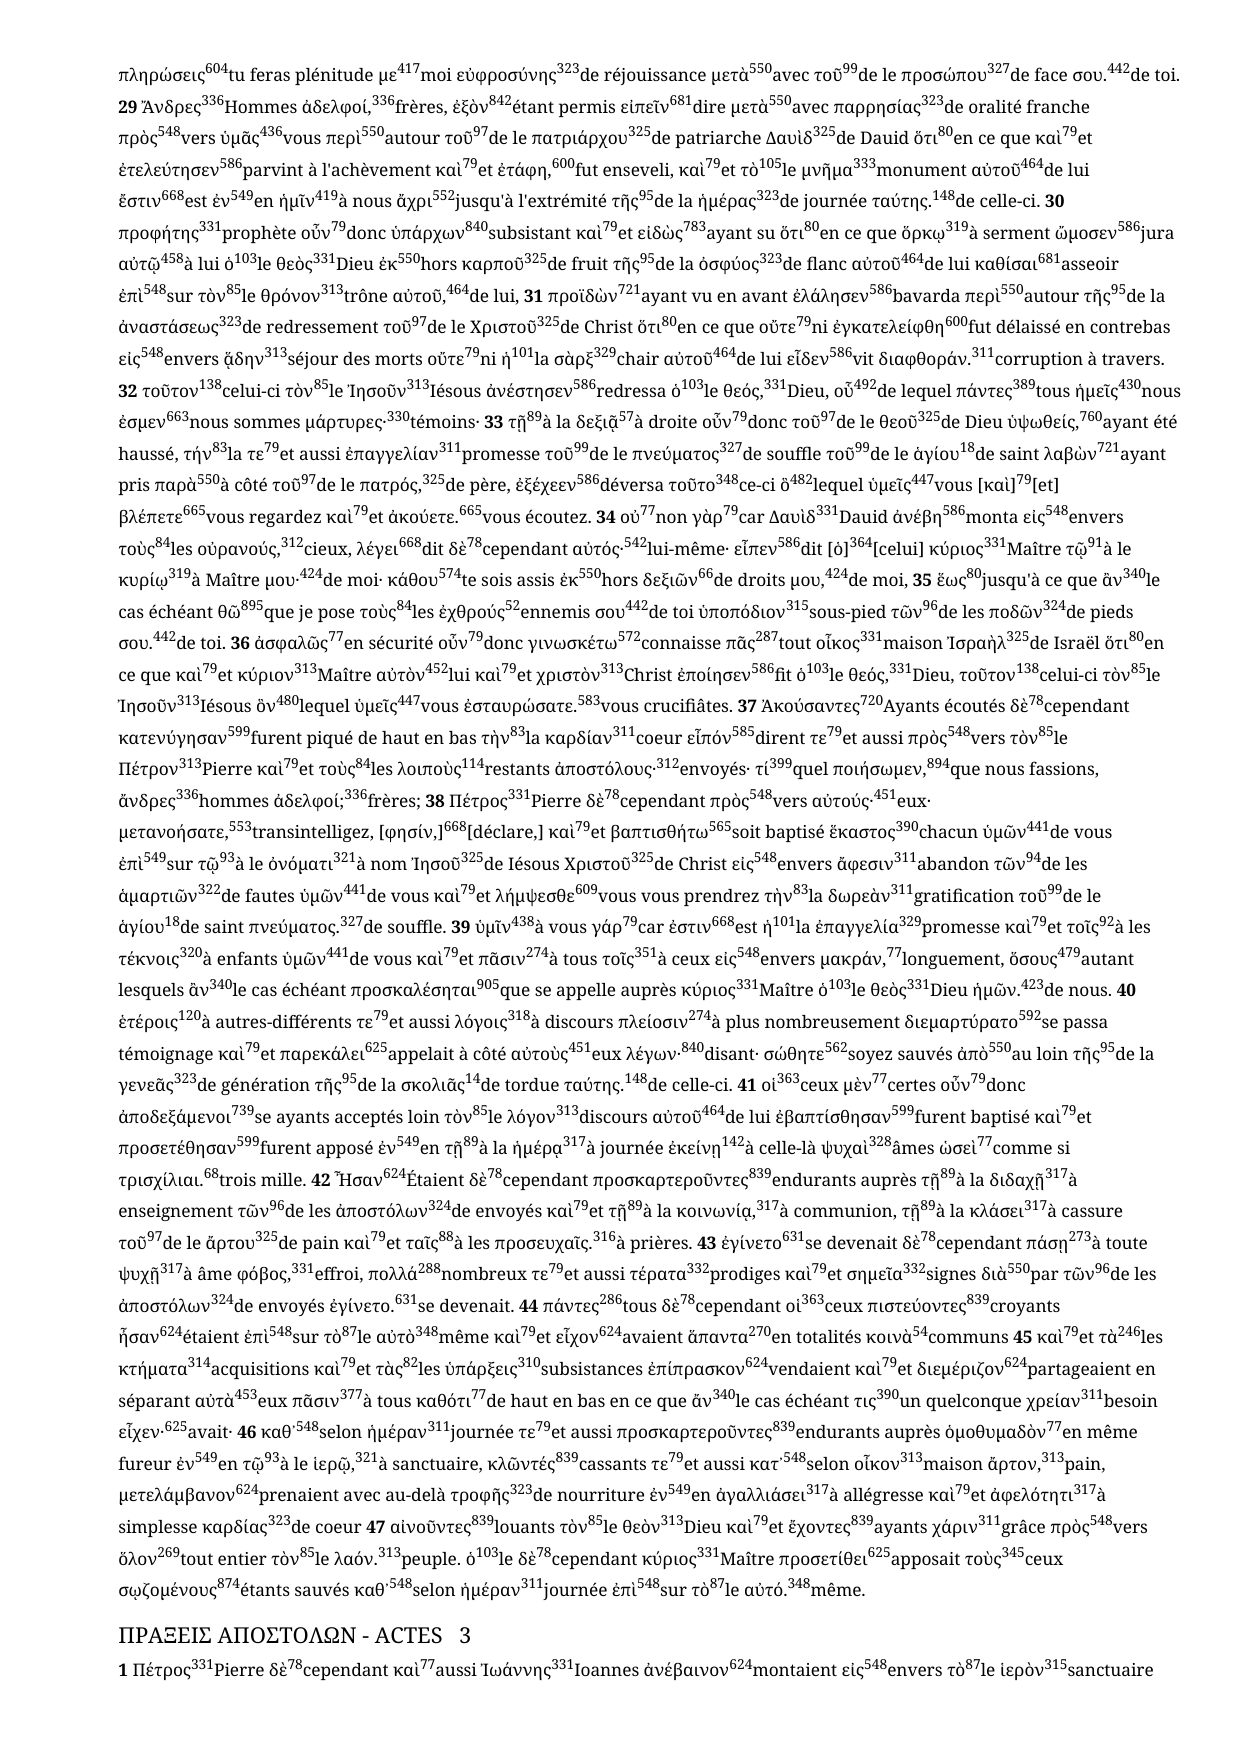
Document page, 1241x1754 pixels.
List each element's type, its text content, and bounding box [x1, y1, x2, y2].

text ΠΡΑΞΕΙΣ ΑΠΟΣΤΟΛΩΝ - ACTES 3 [118, 1620, 1181, 1650]
text 1 Καὶ79Et ἐν549en τῷ354à ce συμπληροῦσθαι692être fait plénitude ensemble τὴν83la ἡμέραν311journée τῆς95de la πεντηκοστῆς323de pentecôte ἦσαν624étaient πάντες389tous ὁμοῦ77au même lieu ἐπὶ548sur τὸ87le αὐτό.348même. 2 καὶ79et ἐγένετο592se devint ἄφνω77tout à coup ἐκ550hors τοῦ97de le οὐρανοῦ325de ciel ἦχος331écho ὥσπερ80comme certes φερομένης883de étante portée πνοῆς323de souffle βιαίας14de violent καὶ79et ἐπλήρωσεν586fit plénitude ὅλον269tout entier τὸν85le οἶκον313maison οὗ77où ἦσαν624étaient καθήμενοι866se étants assis 3 καὶ79et ὤφθησαν599furent vu αὐτοῖς457à eux διαμεριζόμεναι864se partageantes en séparant γλῶσσαι328langues ὡσεὶ80comme si πυρὸς327de feu καὶ79et ἐκάθισεν586assit ἐφ᾽548sur ἕνα53un ἕκαστον269chacun αὐτῶν,463de eux, 4 καὶ79et ἐπλήσθησαν599furent rempli πάντες389tous πνεύματος327de souffle ἁγίου18de saint καὶ79et ἤρξαντο591se commencèrent λαλεῖν689bavarder ἑτέραις118à autres-différentes γλώσσαις316à langues καθὼς77de haut en bas comme τὸ105le πνεῦμα333souffle ἐδίδου625donnait ἀποφθέγγεσθαι690se proférer au loin αὐτοῖς.457à eux. 5 Ἦσαν624Étaient δὲ78cependant εἰς547envers Ἰερουσαλὴμ317à Ierousalem κατοικοῦντες839établissants maison d'habitation Ἰουδαῖοι,70Ioudaiens, ἄνδρες330hommes εὐλαβεῖς21précautionneux ἀπὸ550au loin παντὸς283de tout ἔθνους327de ethnie τῶν359de ces ὑπὸ548sous τὸν85le οὐρανόν.313ciel. 6 γενομένης732de se ayante devenue δὲ78cependant τῆς95de la φωνῆς323de son de voix ταύτης148de celle-ci συνῆλθεν586vint ensemble τὸ105le πλῆθος333multitude καὶ79et συνεχύθη,600fut versé ensemble dans la confusion, ὅτι80en ce que ἤκουον624écoutaient εἷς71un ἕκαστος287chacun τῇ249à la ἰδίᾳ119à en propre διαλέκτῳ317à dialecte λαλούντων833de bavardants αὐτῶν.463de eux. 7 ἐξίσταντο630se extasiaient δὲ78cependant πάντες389tous καὶ79et ἐθαύμαζον624étonnaient λέγοντες·839disants· οὐχ340non ἰδοὺ306voici ἅπαντες286en totalités οὗτοί363ceux-ci εἰσιν667sont οἱ497ceux λαλοῦντες839bavardants Γαλιλαῖοι;46Galiléens; 8 καὶ79et πῶς77comment? ἡμεῖς430nous ἀκούομεν663nous écoutons ἕκαστος390chacun τῇ81à la ἰδίᾳ119à en propre διαλέκτῳ317à dialecte ἡμῶν423de nous ἐν549en ᾗ484à laquelle ἐγεννήθημεν;595nous fûmes engendré; 9 Πάρθοι330Parthes καὶ79et Μῆδοι330Mèdes καὶ79et Ἐλαμῖται330Élamites καὶ79et οἱ363ceux κατοικοῦντες839établissants maison d'habitation τὴν83la Μεσοποταμίαν,311Mésopotamie, Ἰουδαίαν311Ioudaia τε79et aussi καὶ79et Καππαδοκίαν,311Kapadokya, Πόντον313Pontus καὶ79et τὴν83la Ἀσίαν,311Asie, 10 Φρυγίαν311Phrygie τε79et aussi καὶ79et Παμφυλίαν,311Pamphylie, Αἴγυπτον311Égypte καὶ79et τὰ86les μέρη314parts τῆς95de la Λιβύης323de Libye τῆς356de celle κατὰ548selon Κυρήνην,311Cyrène, καὶ79et οἱ363ceux ἐπιδημοῦντες839surpeuplants Ῥωμαῖοι,70Romains, 11 Ἰουδαῖοί70Ioudaiens τε79et aussi καὶ79et προσήλυτοι,330prosélytes, Κρῆτες330Crétois καὶ79et Ἄραβες,330Arabes, ἀκούομεν663nous écoutons λαλούντων833de bavardants αὐτῶν463de eux ταῖς88à les ἡμετέραις221à notres γλώσσαις316à langues τὰ86les μεγαλεῖα54grandioses τοῦ97de le θεοῦ.325de Dieu. 12 ἐξίσταντο630se extasiaient δὲ78cependant πάντες389tous καὶ79et διηποροῦντο,630se hésitaient complètement, ἄλλος390autre πρὸς548vers ἄλλον373autre λέγοντες·839disants· τί412quel θέλει668veut τοῦτο348ce-ci εἶναι;689être; 13 ἕτεροι389autres-différents δὲ78cependant διαχλευάζοντες839moquants au travers ἔλεγον624disaient ὅτι80en ce que γλεύκους327de moût μεμεστωμένοι812ayants étés rendus pleins εἰσίν.667sont. 14 Σταθεὶς760Ayant été dressé δὲ78cependant ὁ103le Πέτρος331Pierre σὺν549avec τοῖς90à les ἕνδεκα58à onze ἐπῆρεν586suréleva τὴν83la φωνὴν311son de voix αὐτοῦ464de lui καὶ79et ἀπεφθέγξατο592se proféra au loin αὐτοῖς·457à eux· ἄνδρες336hommes Ἰουδαῖοι75Ioudaiens καὶ79et οἱ368ceux κατοικοῦντες844établissants maison d'habitation Ἰερουσαλὴμ311Ierousalem πάντες,393tous, τοῦτο366ce-ci ὑμῖν438à vous γνωστὸν49connu ἔστω572soit καὶ79et ἐνωτίσασθε557que vous vous prêtez l'oreille τὰ86les ῥήματά314oraux μου.424de moi. 15 οὐ77non γὰρ79car ὡς80comme ὑμεῖς447vous ὑπολαμβάνετε665vous prenez en dessous οὗτοι363ceux-ci μεθύουσιν,667délirent en ivresse, ἔστιν668est γὰρ79car ὥρα329heure τρίτη212troisième τῆς95de la ἡμέρας,323de journée, 16 ἀλλὰ79mais τοῦτό366ce-ci ἐστιν668est τὸ366ce εἰρημένον815ayant été dit διὰ550par τοῦ97de le προφήτου325de prophète Ἰωήλ·325de Ioel· 17 καὶ79et ἔσται612se sera ἐν549en ταῖς88à les ἐσχάταις205à dernières ἡμέραις,316à journées, λέγει668dit ὁ103le θεός,331Dieu, ἐκχεῶ602je déverserai ἀπὸ550au loin τοῦ99de le πνεύματός327de souffle μου424de moi ἐπὶ548sur πᾶσαν267toute σάρκα,311chair, καὶ79et προφητεύσουσιν605prophétiseront οἱ102les υἱοὶ330fils ὑμῶν441de vous καὶ79et αἱ100les θυγατέρες328filles ὑμῶν441de vous καὶ79et οἱ102les νεανίσκοι330adolescents ὑμῶν441de vous ὁράσεις310visions ὄψονται611se verront καὶ79et οἱ102les πρεσβύτεροι70plus anciens ὑμῶν441de vous ἐνυπνίοις320à rêves ἐνυπνιασθήσονται·618seront rêvé· 18 καί79et γε340du moins ἐπὶ548sur τοὺς84les δούλους312mâles esclaves μου424de moi καὶ79et ἐπὶ548sur τὰς82les δούλας310femelles esclaves μου424de moi ἐν549en ταῖς88à les ἡμέραις316à journées ἐκείναις141à celles-là ἐκχεῶ602je déverserai ἀπὸ550au loin τοῦ99de le πνεύματός327de souffle μου,424de moi, καὶ79et προφητεύσουσιν.605prophétiseront. 19 καὶ79et δώσω602je donnerai τέρατα314prodiges ἐν549en τῷ91à le οὐρανῷ319à ciel ἄνω77en haut καὶ79et σημεῖα314signes ἐπὶ550sur τῆς95de la γῆς323de terre κάτω,77vers le bas, αἷμα315sang καὶ79et πῦρ315feu καὶ79et ἀτμίδα311vapeur καπνοῦ.325de fumée. 20 ὁ103le ἥλιος331soleil μεταστραφήσεται619sera tourné au-delà εἰς548envers σκότος315ténèbre καὶ79et ἡ101la σελήνη329lune εἰς548envers αἷμα,315sang, πρὶν80avant ἐλθεῖν681venir ἡμέραν311journée κυρίου325de Maître τὴν83la μεγάλην2grande καὶ79et ἐπιφανῆ.2épiphane. 21 καὶ79et ἔσται612se sera πᾶς390tout ὃς498lequel ἂν340le cas échéant ἐπικαλέσηται905que se surnomme τὸ87le ὄνομα315nom κυρίου325de Maître σωθήσεται.619sera sauvé. 22 Ἄνδρες336Hommes Ἰσραηλῖται,336Israélites, ἀκούσατε553écoutez τοὺς84les λόγους312discours τούτους·137ceux-ci· Ἰησοῦν313Iésous τὸν85le Ναζωραῖον,313Nazoréen, ἄνδρα313homme ἀποδεδειγμένον796ayant été montré loin ἀπὸ550au loin τοῦ97de le θεοῦ325de Dieu εἰς548envers ὑμᾶς436vous δυνάμεσιν316à puissances καὶ79et τέρασιν320à prodiges καὶ79et σημείοις320à signes οἷς487à lesquels ἐποίησεν586fit δι᾽550par αὐτοῦ464de lui ὁ103le θεὸς331Dieu ἐν549en μέσῳ61à au milieu ὑμῶν441de vous καθὼς77de haut en bas comme αὐτοὶ523vous-mêmes οἴδατε,639vous avez su, 23 τοῦτον346celui-ci τῇ89à la ὡρισμένῃ799à ayante étée délimitée βουλῇ317à dessein καὶ79et προγνώσει317à préconnaissance τοῦ97de le θεοῦ325de Dieu ἔκδοτον53livré διὰ550par χειρὸς323de main ἀνόμων64de sans lois προσπήξαντες720ayants fichés auprès ἀνείλατε,583vous saisîtes de bas en haut, 24 ὃν480lequel ὁ103le θεὸς331Dieu ἀνέστησεν586redressa λύσας721ayant délié τὰς82les ὠδῖνας310douleurs d'accouchements τοῦ97de le θανάτου,325de trépas, καθότι80de haut en bas en ce que οὐκ77non ἦν625était δυνατὸν49puissant κρατεῖσθαι692être saisi avec force αὐτὸν452lui ὑπ᾽550sous αὐτοῦ.464de lui. 25 Δαυὶδ331Dauid γὰρ79car λέγει668dit εἰς548envers αὐτόν·452lui· προορώμην627je me voyais en avant τὸν85le κύριον313Maître ἐνώπιόν552en devant μου424de moi διὰ550par παντός,384de tout, ὅτι80en ce que ἐκ550hors δεξιῶν66de droits μού424de moi ἐστιν668est ἵνα80afin que μὴ77ne pas σαλευθῶ.907que je sois ébranlé. 26 διὰ548par le fait de τοῦτο348ce-ci ηὐφράνθη600fut réjoui ἡ101la καρδία329coeur μου424de moi καὶ79et ἠγαλλιάσατο592se exulta ἡ101la γλῶσσά329langue μου,424de moi, ἔτι77encore δὲ78cependant καὶ77aussi ἡ101la σάρξ329chair μου424de moi κατασκηνώσει606dressera la tente de haut en bas ἐπ᾽549sur ἐλπίδι,317à espérance, 27 ὅτι80en ce que οὐκ77non ἐγκαταλείψεις604tu délaisseras en contrebas τὴν83la ψυχήν311âme μου424de moi εἰς548envers ᾅδην313séjour des morts οὐδὲ79non cependant δώσεις604tu donneras τὸν85le ὅσιόν53sacré σου442de toi ἰδεῖν681voir διαφθοράν.311corruption à travers. 28 ἐγνώρισάς584tu fis connaître μοι420à moi ὁδοὺς310chemins ζωῆς,323de vie, πληρώσεις604tu feras plénitude με417moi εὐφροσύνης323de réjouissance μετὰ550avec τοῦ99de le προσώπου327de face σου.442de toi. 29 Ἄνδρες336Hommes ἀδελφοί,336frères, ἐξὸν842étant permis εἰπεῖν681dire μετὰ550avec παρρησίας323de oralité franche πρὸς548vers ὑμᾶς436vous περὶ550autour τοῦ97de le πατριάρχου325de patriarche Δαυὶδ325de Dauid ὅτι80en ce que καὶ79et ἐτελεύτησεν586parvint à l'achèvement καὶ79et ἐτάφη,600fut enseveli, καὶ79et τὸ105le μνῆμα333monument αὐτοῦ464de lui ἔστιν668est ἐν549en ἡμῖν419à nous ἄχρι552jusqu'à l'extrémité τῆς95de la ἡμέρας323de journée ταύτης.148de celle-ci. 30 προφήτης331prophète οὖν79donc ὑπάρχων840subsistant καὶ79et εἰδὼς783ayant su ὅτι80en ce que ὅρκῳ319à serment ὤμοσεν586jura αὐτῷ458à lui ὁ103le θεὸς331Dieu ἐκ550hors καρποῦ325de fruit τῆς95de la ὀσφύος323de flanc αὐτοῦ464de lui καθίσαι681asseoir ἐπὶ548sur τὸν85le θρόνον313trône αὐτοῦ,464de lui, 31 προϊδὼν721ayant vu en avant ἐλάλησεν586bavarda περὶ550autour τῆς95de la ἀναστάσεως323de redressement τοῦ97de le Χριστοῦ325de Christ ὅτι80en ce que οὔτε79ni ἐγκατελείφθη600fut délaissé en contrebas εἰς548envers ᾅδην313séjour des morts οὔτε79ni ἡ101la σὰρξ329chair αὐτοῦ464de lui εἶδεν586vit διαφθοράν.311corruption à travers. 32 τοῦτον138celui-ci τὸν85le Ἰησοῦν313Iésous ἀνέστησεν586redressa ὁ103le θεός,331Dieu, οὗ492de lequel πάντες389tous ἡμεῖς430nous ἐσμεν663nous sommes μάρτυρες·330témoins· 33 τῇ89à la δεξιᾷ57à droite οὖν79donc τοῦ97de le θεοῦ325de Dieu ὑψωθείς,760ayant été haussé, τήν83la τε79et aussi ἐπαγγελίαν311promesse τοῦ99de le πνεύματος327de souffle τοῦ99de le ἁγίου18de saint λαβὼν721ayant pris παρὰ550à côté τοῦ97de le πατρός,325de père, ἐξέχεεν586déversa τοῦτο348ce-ci ὃ482lequel ὑμεῖς447vous [καὶ]79[et] βλέπετε665vous regardez καὶ79et ἀκούετε.665vous écoutez. 34 οὐ77non γὰρ79car Δαυὶδ331Dauid ἀνέβη586monta εἰς548envers τοὺς84les οὐρανούς,312cieux, λέγει668dit δὲ78cependant αὐτός·542lui-même· εἶπεν586dit [ὁ]364[celui] κύριος331Maître τῷ91à le κυρίῳ319à Maître μου·424de moi· κάθου574te sois assis ἐκ550hors δεξιῶν66de droits μου,424de moi, 35 ἕως80jusqu'à ce que ἂν340le cas échéant θῶ895que je pose τοὺς84les ἐχθρούς52ennemis σου442de toi ὑποπόδιον315sous-pied τῶν96de les ποδῶν324de pieds σου.442de toi. 36 ἀσφαλῶς77en sécurité οὖν79donc γινωσκέτω572connaisse πᾶς287tout οἶκος331maison Ἰσραὴλ325de Israël ὅτι80en ce que καὶ79et κύριον313Maître αὐτὸν452lui καὶ79et χριστὸν313Christ ἐποίησεν586fit ὁ103le θεός,331Dieu, τοῦτον138celui-ci τὸν85le Ἰησοῦν313Iésous ὃν480lequel ὑμεῖς447vous ἐσταυρώσατε.583vous crucifiâtes. 37 Ἀκούσαντες720Ayants écoutés δὲ78cependant κατενύγησαν599furent piqué de haut en bas τὴν83la καρδίαν311coeur εἶπόν585dirent τε79et aussi πρὸς548vers τὸν85le Πέτρον313Pierre καὶ79et τοὺς84les λοιποὺς114restants ἀποστόλους·312envoyés· τί399quel ποιήσωμεν,894que nous fassions, ἄνδρες336hommes ἀδελφοί;336frères; 38 Πέτρος331Pierre δὲ78cependant πρὸς548vers αὐτούς·451eux· μετανοήσατε,553transintelligez, [φησίν,]668[déclare,] καὶ79et βαπτισθήτω565soit baptisé ἕκαστος390chacun ὑμῶν441de vous ἐπὶ549sur τῷ93à le ὀνόματι321à nom Ἰησοῦ325de Iésous Χριστοῦ325de Christ εἰς548envers ἄφεσιν311abandon τῶν94de les ἁμαρτιῶν322de fautes ὑμῶν441de vous καὶ79et λήμψεσθε609vous vous prendrez τὴν83la δωρεὰν311gratification τοῦ99de le ἁγίου18de saint πνεύματος.327de souffle. 39 ὑμῖν438à vous γάρ79car ἐστιν668est ἡ101la ἐπαγγελία329promesse καὶ79et τοῖς92à les τέκνοις320à enfants ὑμῶν441de vous καὶ79et πᾶσιν274à tous τοῖς351à ceux εἰς548envers μακράν,77longuement, ὅσους479autant lesquels ἂν340le cas échéant προσκαλέσηται905que se appelle auprès κύριος331Maître ὁ103le θεὸς331Dieu ἡμῶν.423de nous. 40 ἑτέροις120à autres-différents τε79et aussi λόγοις318à discours πλείοσιν274à plus nombreusement διεμαρτύρατο592se passa témoignage καὶ79et παρεκάλει625appelait à côté αὐτοὺς451eux λέγων·840disant· σώθητε562soyez sauvés ἀπὸ550au loin τῆς95de la γενεᾶς323de génération τῆς95de la σκολιᾶς14de tordue ταύτης.148de celle-ci. 41 οἱ363ceux μὲν77certes οὖν79donc ἀποδεξάμενοι739se ayants acceptés loin τὸν85le λόγον313discours αὐτοῦ464de lui ἐβαπτίσθησαν599furent baptisé καὶ79et προσετέθησαν599furent apposé ἐν549en τῇ89à la ἡμέρᾳ317à journée ἐκείνῃ142à celle-là ψυχαὶ328âmes ὡσεὶ77comme si τρισχίλιαι.68trois mille. 42 Ἦσαν624Étaient δὲ78cependant προσκαρτεροῦντες839endurants auprès τῇ89à la διδαχῇ317à enseignement τῶν96de les ἀποστόλων324de envoyés καὶ79et τῇ89à la κοινωνίᾳ,317à communion, τῇ89à la κλάσει317à cassure τοῦ97de le ἄρτου325de pain καὶ79et ταῖς88à les προσευχαῖς.316à prières. 43 ἐγίνετο631se devenait δὲ78cependant πάσῃ273à toute ψυχῇ317à âme φόβος,331effroi, πολλά288nombreux τε79et aussi τέρατα332prodiges καὶ79et σημεῖα332signes διὰ550par τῶν96de les ἀποστόλων324de envoyés ἐγίνετο.631se devenait. 44 πάντες286tous δὲ78cependant οἱ363ceux πιστεύοντες839croyants ἦσαν624étaient ἐπὶ548sur τὸ87le αὐτὸ348même καὶ79et εἶχον624avaient ἅπαντα270en totalités κοινὰ54communs 45 καὶ79et τὰ246les κτήματα314acquisitions καὶ79et τὰς82les ὑπάρξεις310subsistances ἐπίπρασκον624vendaient καὶ79et διεμέριζον624partageaient en séparant αὐτὰ453eux πᾶσιν377à tous καθότι77de haut en bas en ce que ἄν340le cas échéant τις390un quelconque χρείαν311besoin εἶχεν·625avait· 46 καθ᾽548selon ἡμέραν311journée τε79et aussi προσκαρτεροῦντες839endurants auprès ὁμοθυμαδὸν77en même fureur ἐν549en τῷ93à le ἱερῷ,321à sanctuaire, κλῶντές839cassants τε79et aussi κατ᾽548selon οἶκον313maison ἄρτον,313pain, μετελάμβανον624prenaient avec au-delà τροφῆς323de nourriture ἐν549en ἀγαλλιάσει317à allégresse καὶ79et ἀφελότητι317à simplesse καρδίας323de coeur 47 αἰνοῦντες839louants τὸν85le θεὸν313Dieu καὶ79et ἔχοντες839ayants χάριν311grâce πρὸς548vers ὅλον269tout entier τὸν85le λαόν.313peuple. ὁ103le δὲ78cependant κύριος331Maître προσετίθει625apposait τοὺς345ceux σῳζομένους874étants sauvés καθ᾽548selon ἡμέραν311journée ἐπὶ548sur τὸ87le αὐτό.348même. [118, 59, 1181, 1602]
